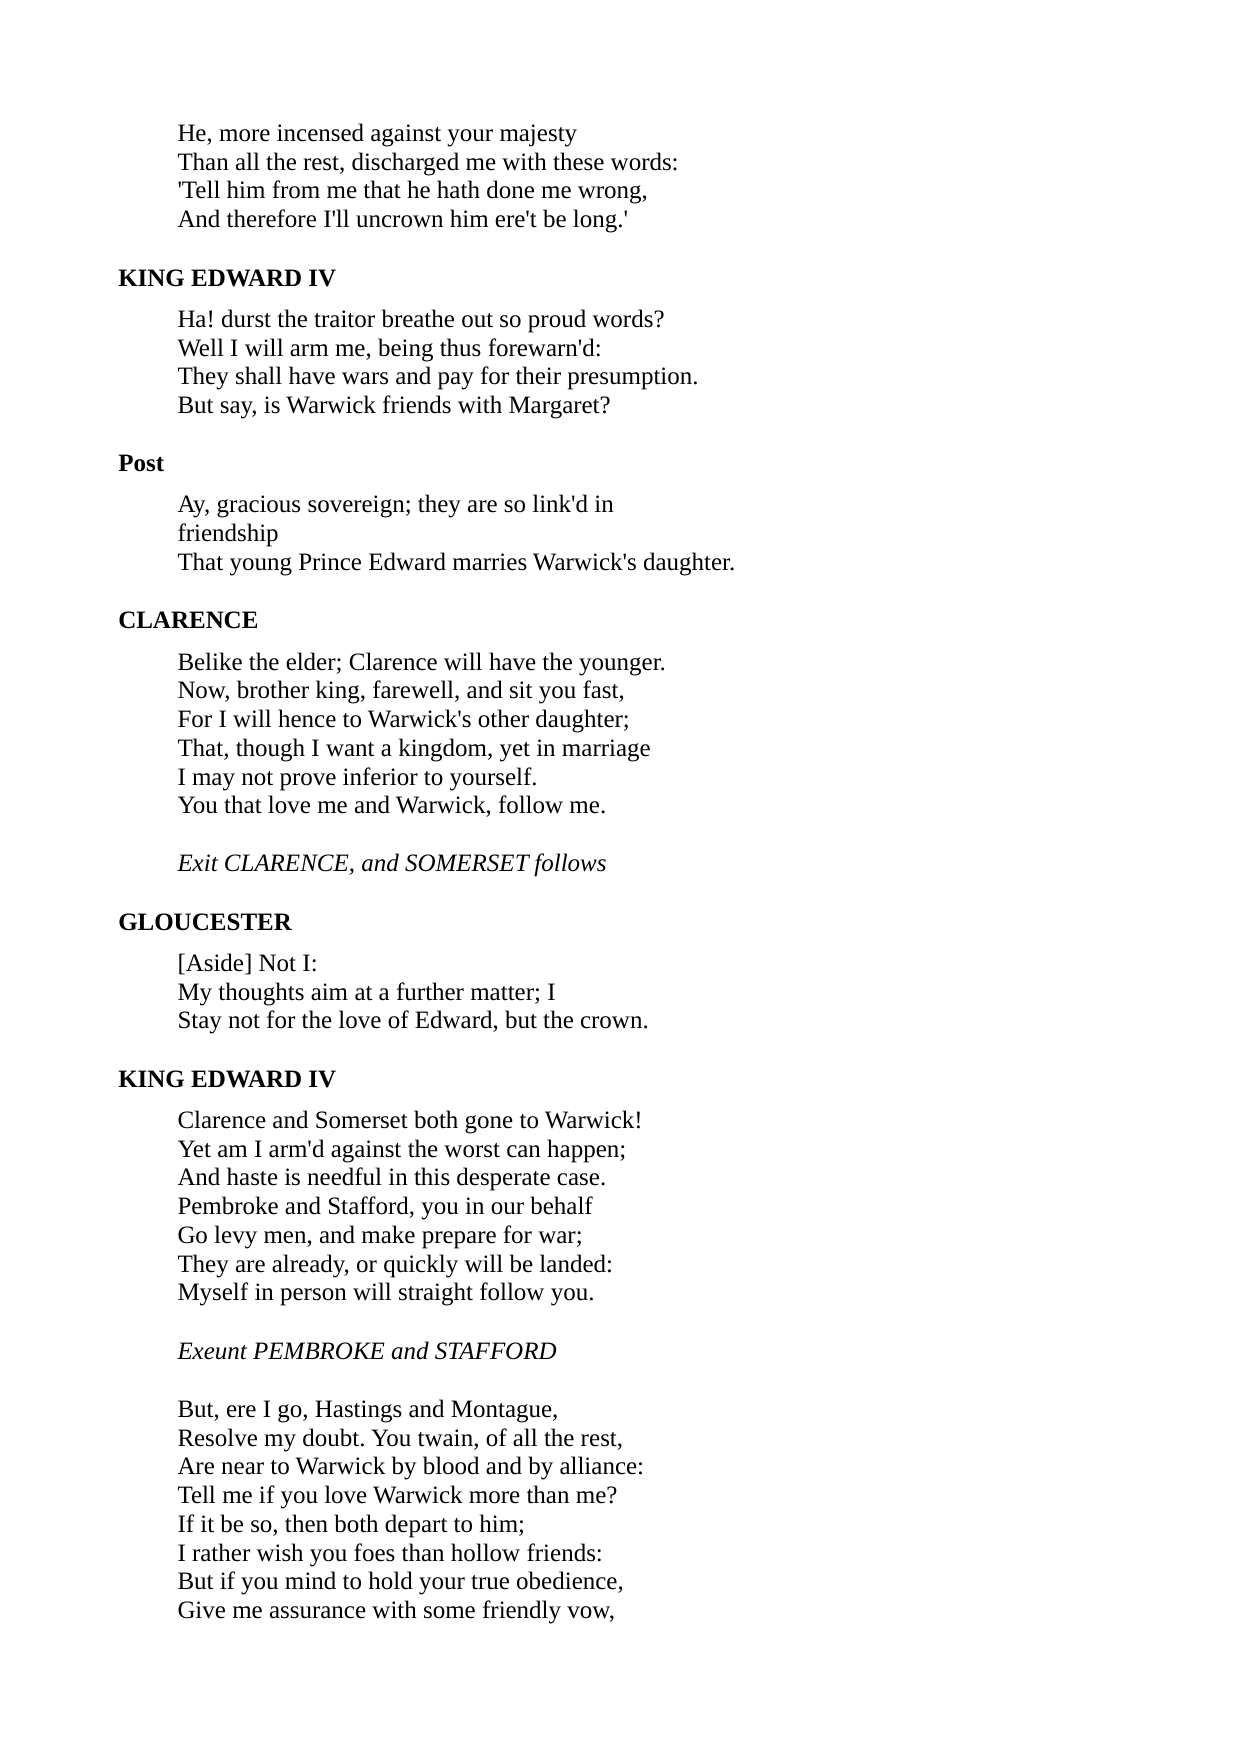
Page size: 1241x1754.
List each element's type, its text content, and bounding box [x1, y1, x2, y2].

text Exeunt PEMBROKE and STAFFORD [177, 1336, 1063, 1364]
text Clarence and Somerset both gone to Warwick! Yet am I arm'd against the worst can happen; And haste is needful in this desperate case. Pembroke and Stafford, you in our behalf Go levy men, and make prepare for war; They are already, or quickly will be landed: Myself in person will straight follow you. [177, 1105, 1063, 1306]
text CLARENCE [118, 605, 1122, 634]
text KING EDWARD IV [118, 1064, 1122, 1092]
text Ha! durst the traitor breathe out so proud words? Well I will arm me, being thus forewarn'd: They shall have wars and pay for their presumption. But say, is Warwick friends with Margaret? [177, 304, 1063, 419]
text Exit CLARENCE, and SOMERSET follows [177, 848, 1063, 877]
text Ay, gracious sovereign; they are so link'd in friendship That young Prince Edward marries Warwick's daughter. [177, 489, 1063, 576]
text But, ere I go, Hastings and Montague, Resolve my doubt. You twain, of all the rest, Are near to Warwick by blood and by alliance: Tell me if you love Warwick more than me? If it be so, then both depart to him; I rather wish you foes than hollow friends: But if you mind to hold your true obedience, Give me assurance with some friendly vow, [177, 1394, 1063, 1624]
text Post [118, 448, 1122, 477]
text He, more incensed against your majesty Than all the rest, discharged me with these words: 'Tell him from me that he hath done me wrong, And therefore I'll uncrown him ere't be long.' [177, 118, 1063, 233]
text [Aside] Not I: My thoughts aim at a further matter; I Stay not for the love of Edward, but the crown. [177, 948, 1063, 1034]
text GLOUCESTER [118, 907, 1122, 936]
text KING EDWARD IV [118, 263, 1122, 291]
text Belike the elder; Clarence will have the younger. Now, brother king, farewell, and sit you fast, For I will hence to Warwick's other daughter; That, though I want a kingdom, yet in marriage I may not prove inferior to yourself. You that love me and Warwick, follow me. [177, 647, 1063, 819]
